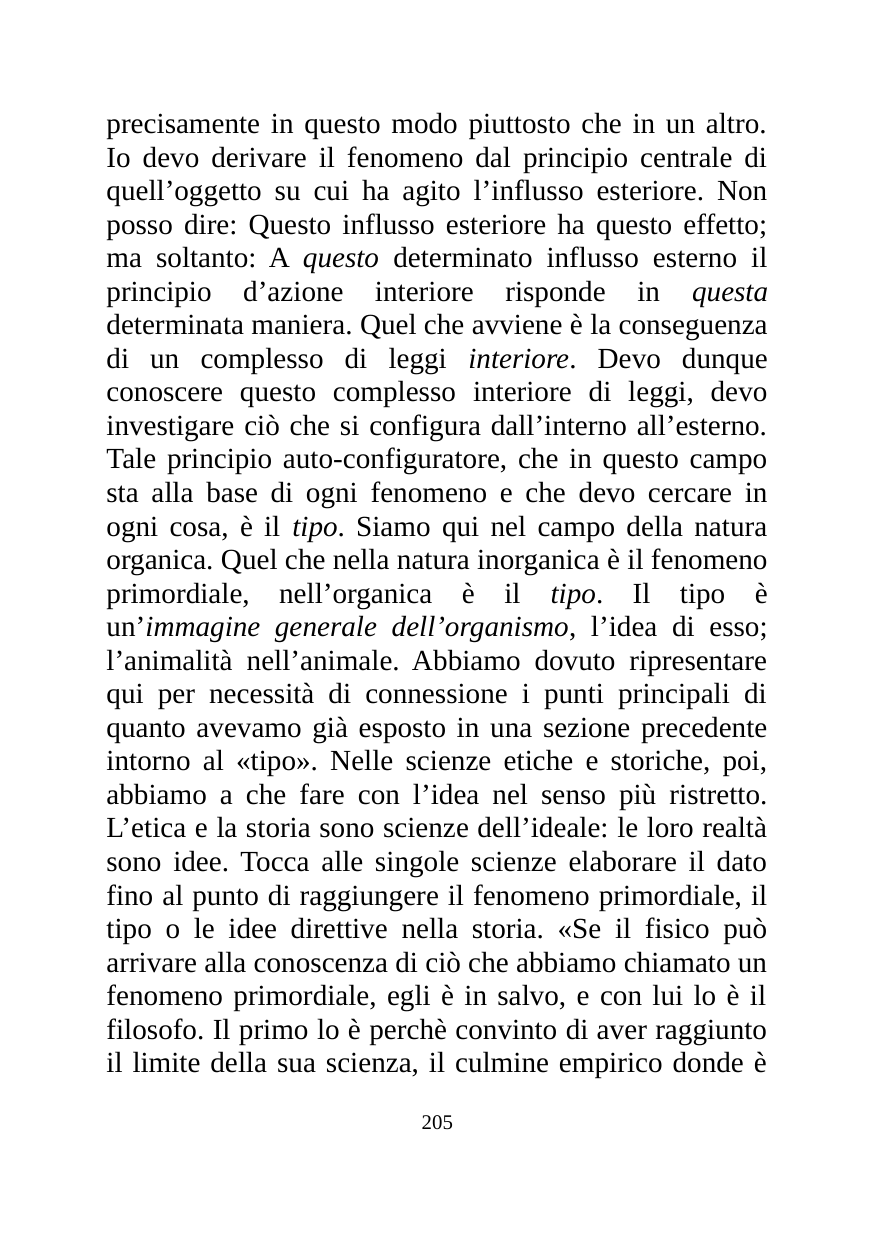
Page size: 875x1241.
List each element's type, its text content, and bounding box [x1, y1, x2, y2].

text precisamente in questo modo piuttosto che in un altro. Io devo derivare il fenomeno dal principio centrale di quell’oggetto su cui ha agito l’influsso esteriore. Non posso dire: Questo influsso esteriore ha questo effetto; ma soltanto: A questo determinato influsso esterno il principio d’azione interiore risponde in questa determinata maniera. Quel che avviene è la conseguenza di un complesso di leggi interiore. Devo dunque conoscere questo complesso interiore di leggi, devo investigare ciò che si configura dall’interno all’esterno. Tale principio auto-configuratore, che in questo campo sta alla base di ogni fenomeno e che devo cercare in ogni cosa, è il tipo. Siamo qui nel campo della natura organica. Quel che nella natura inorganica è il fenomeno primordiale, nell’organica è il tipo. Il tipo è un’immagine generale dell’organismo, l’idea di esso; l’animalità nell’animale. Abbiamo dovuto ripresentare qui per necessità di connessione i punti principali di quanto avevamo già esposto in una sezione precedente intorno al «tipo». Nelle scienze etiche e storiche, poi, abbiamo a che fare con l’idea nel senso più ristretto. L’etica e la storia sono scienze dell’ideale: le loro realtà sono idee. Tocca alle singole scienze elaborare il dato fino al punto di raggiungere il fenomeno primordiale, il tipo o le idee direttive nella storia. «Se il fisico può arrivare alla conoscenza di ciò che abbiamo chiamato un fenomeno primordiale, egli è in salvo, e con lui lo è il filosofo. Il primo lo è perchè convinto di aver raggiunto il limite della sua scienza, il culmine empirico donde è [106, 106, 768, 1079]
